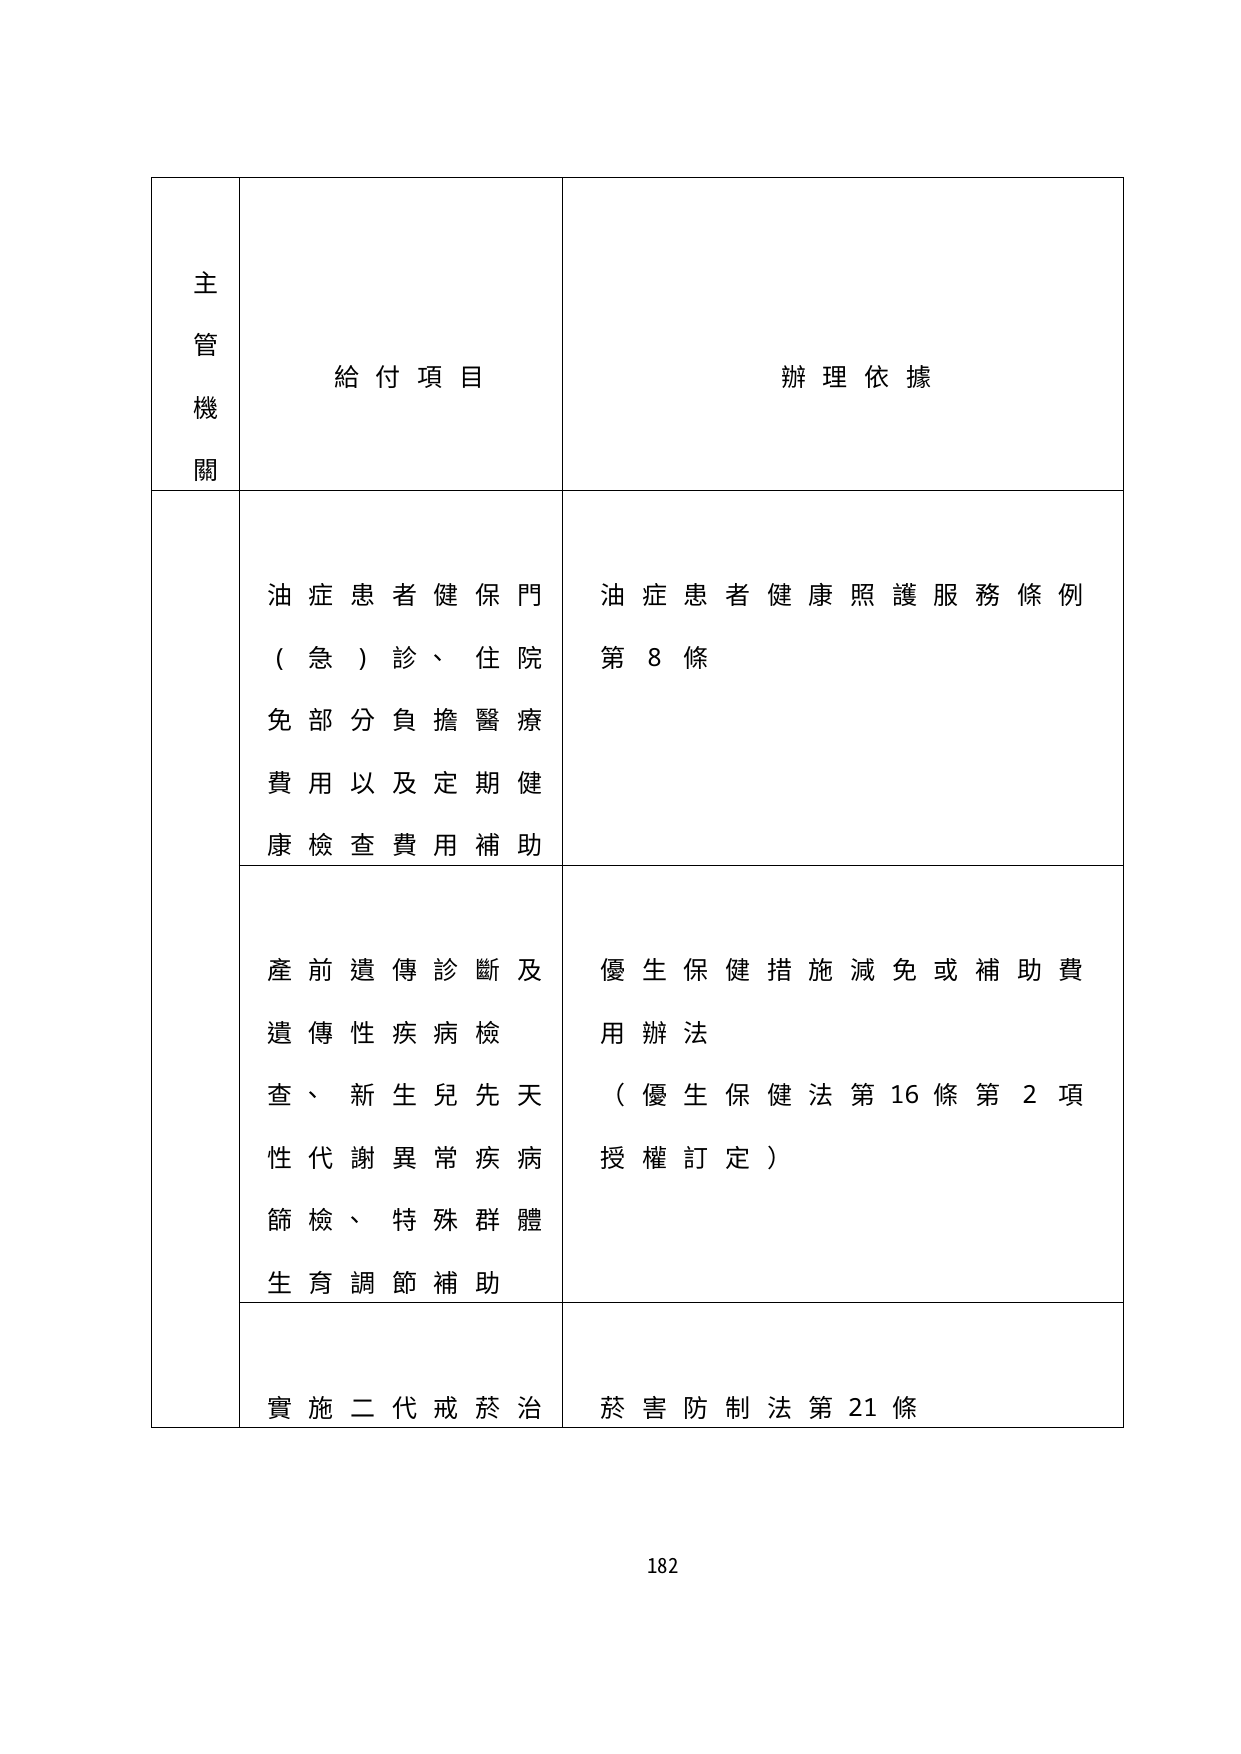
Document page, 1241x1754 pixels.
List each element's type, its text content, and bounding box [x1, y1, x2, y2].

table_cell 油症患者健保門(急)診、住院免部分負擔醫療費用以及定期健康檢查費用補助 [240, 491, 562, 865]
table_cell 實施二代戒菸治 [240, 1303, 562, 1427]
table_cell 優生保健措施減免或補助費用辦法 （優生保健法第16條第2項授權訂定） [563, 866, 1123, 1302]
table_cell 菸害防制法第21條 [563, 1303, 1123, 1427]
table_header 給付項目 [240, 178, 562, 490]
table_header 主管 機關 [152, 178, 239, 490]
table_cell [152, 491, 239, 1427]
table_cell 油症患者健康照護服務條例第8條 [563, 491, 1123, 865]
table_header 辦理依據 [563, 178, 1123, 490]
table_cell 產前遺傳診斷及遺傳性疾病檢查、新生兒先天性代謝異常疾病篩檢、特殊群體生育調節補助 [240, 866, 562, 1302]
